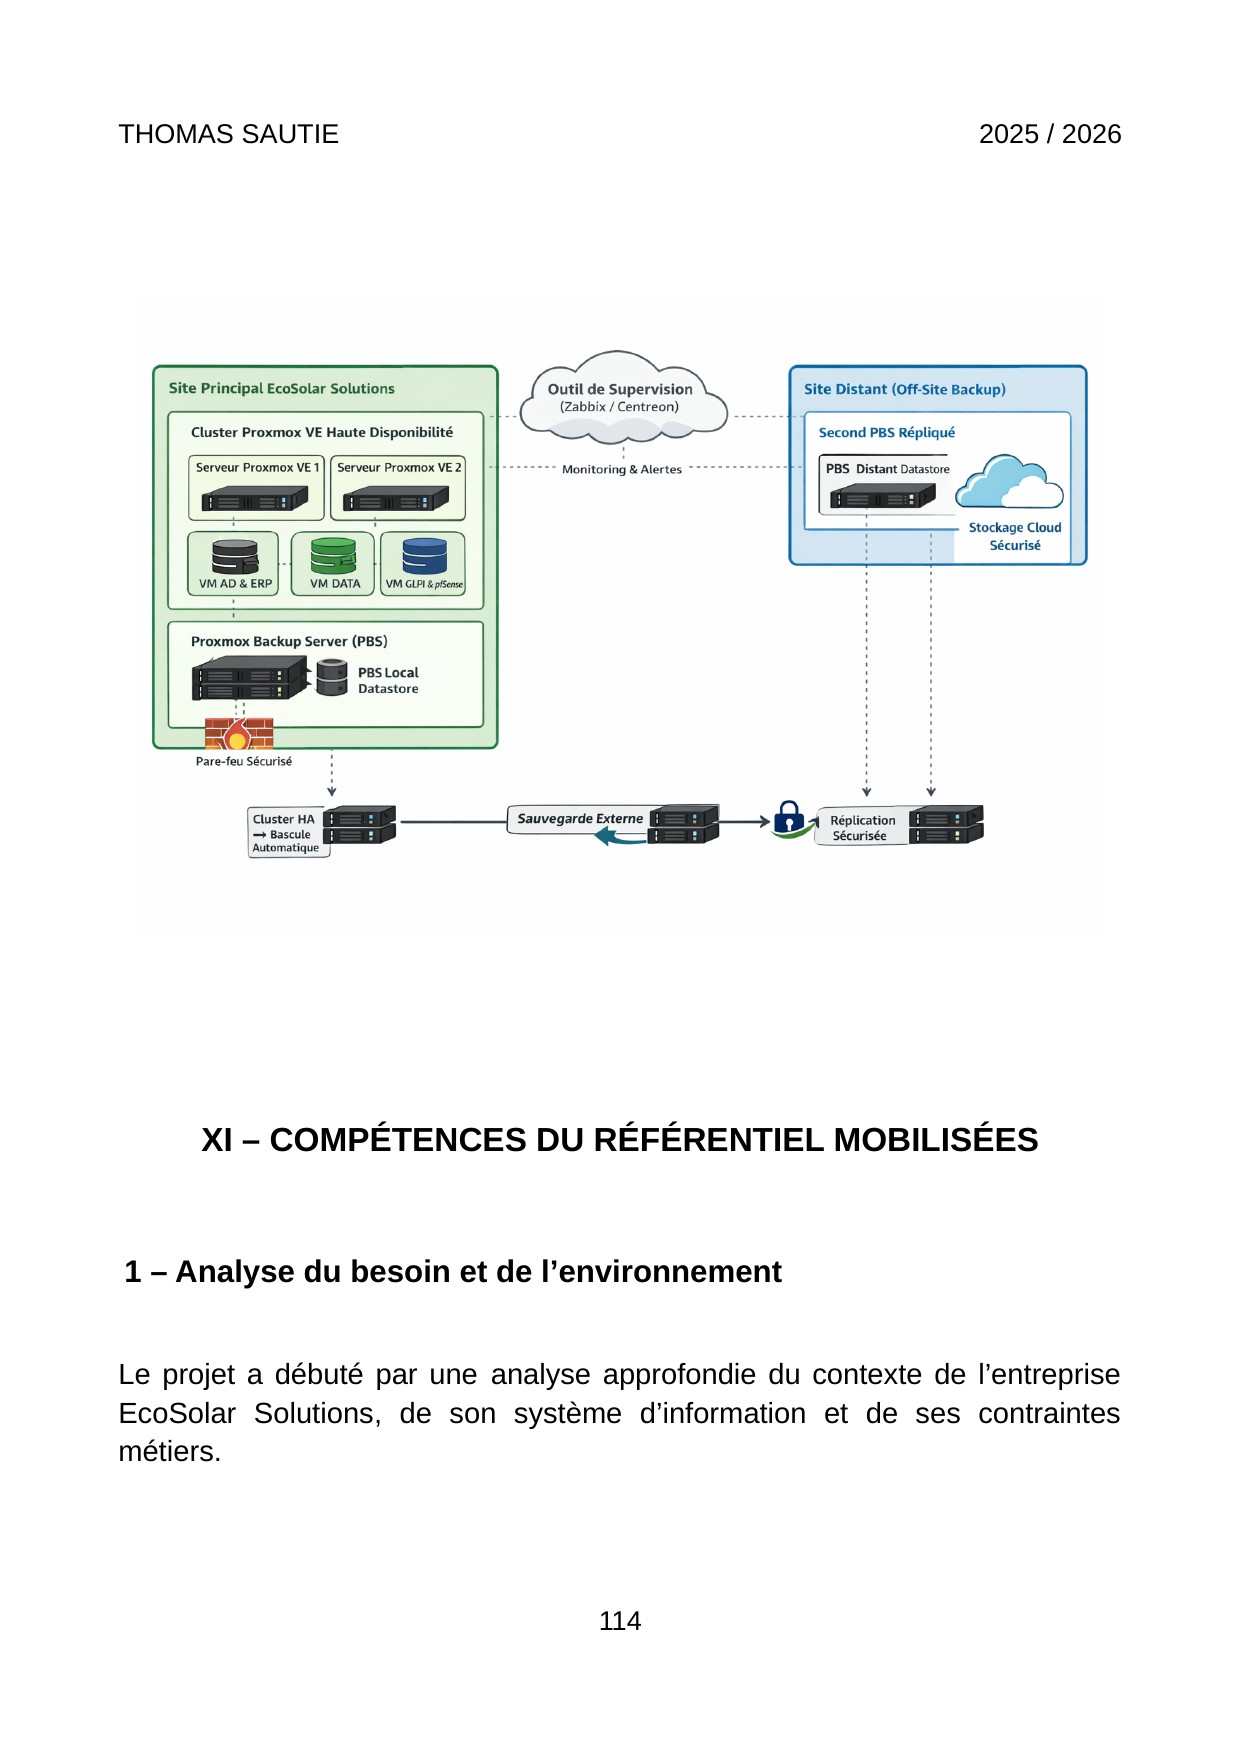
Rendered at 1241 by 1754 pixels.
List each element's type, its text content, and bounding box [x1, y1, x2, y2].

subtitle 1 – Analyse du besoin et de l’environnement [124, 1253, 1116, 1289]
text Le projet a débuté par une analyse approfondie du contexte de l’entreprise EcoSolar Solutions, de son système d’information et de ses contraintes métiers. [118, 1357, 1122, 1468]
text XI – COMPÉTENCES DU RÉFÉRENTIEL MOBILISÉES [118, 1120, 1122, 1159]
picture [135, 298, 1105, 939]
